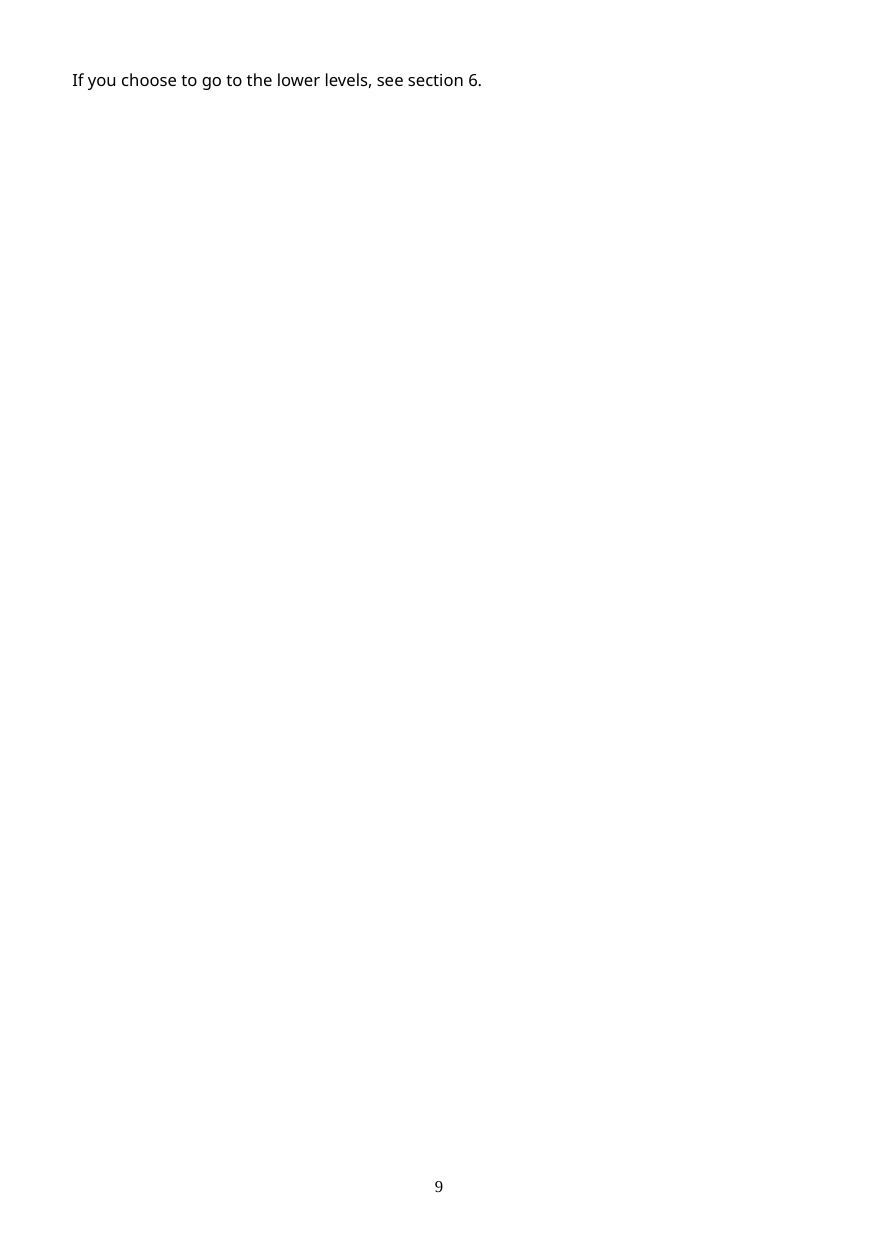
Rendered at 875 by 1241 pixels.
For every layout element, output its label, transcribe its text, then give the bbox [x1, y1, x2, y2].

text If you choose to go to the lower levels, see section 6. [72, 69, 806, 92]
